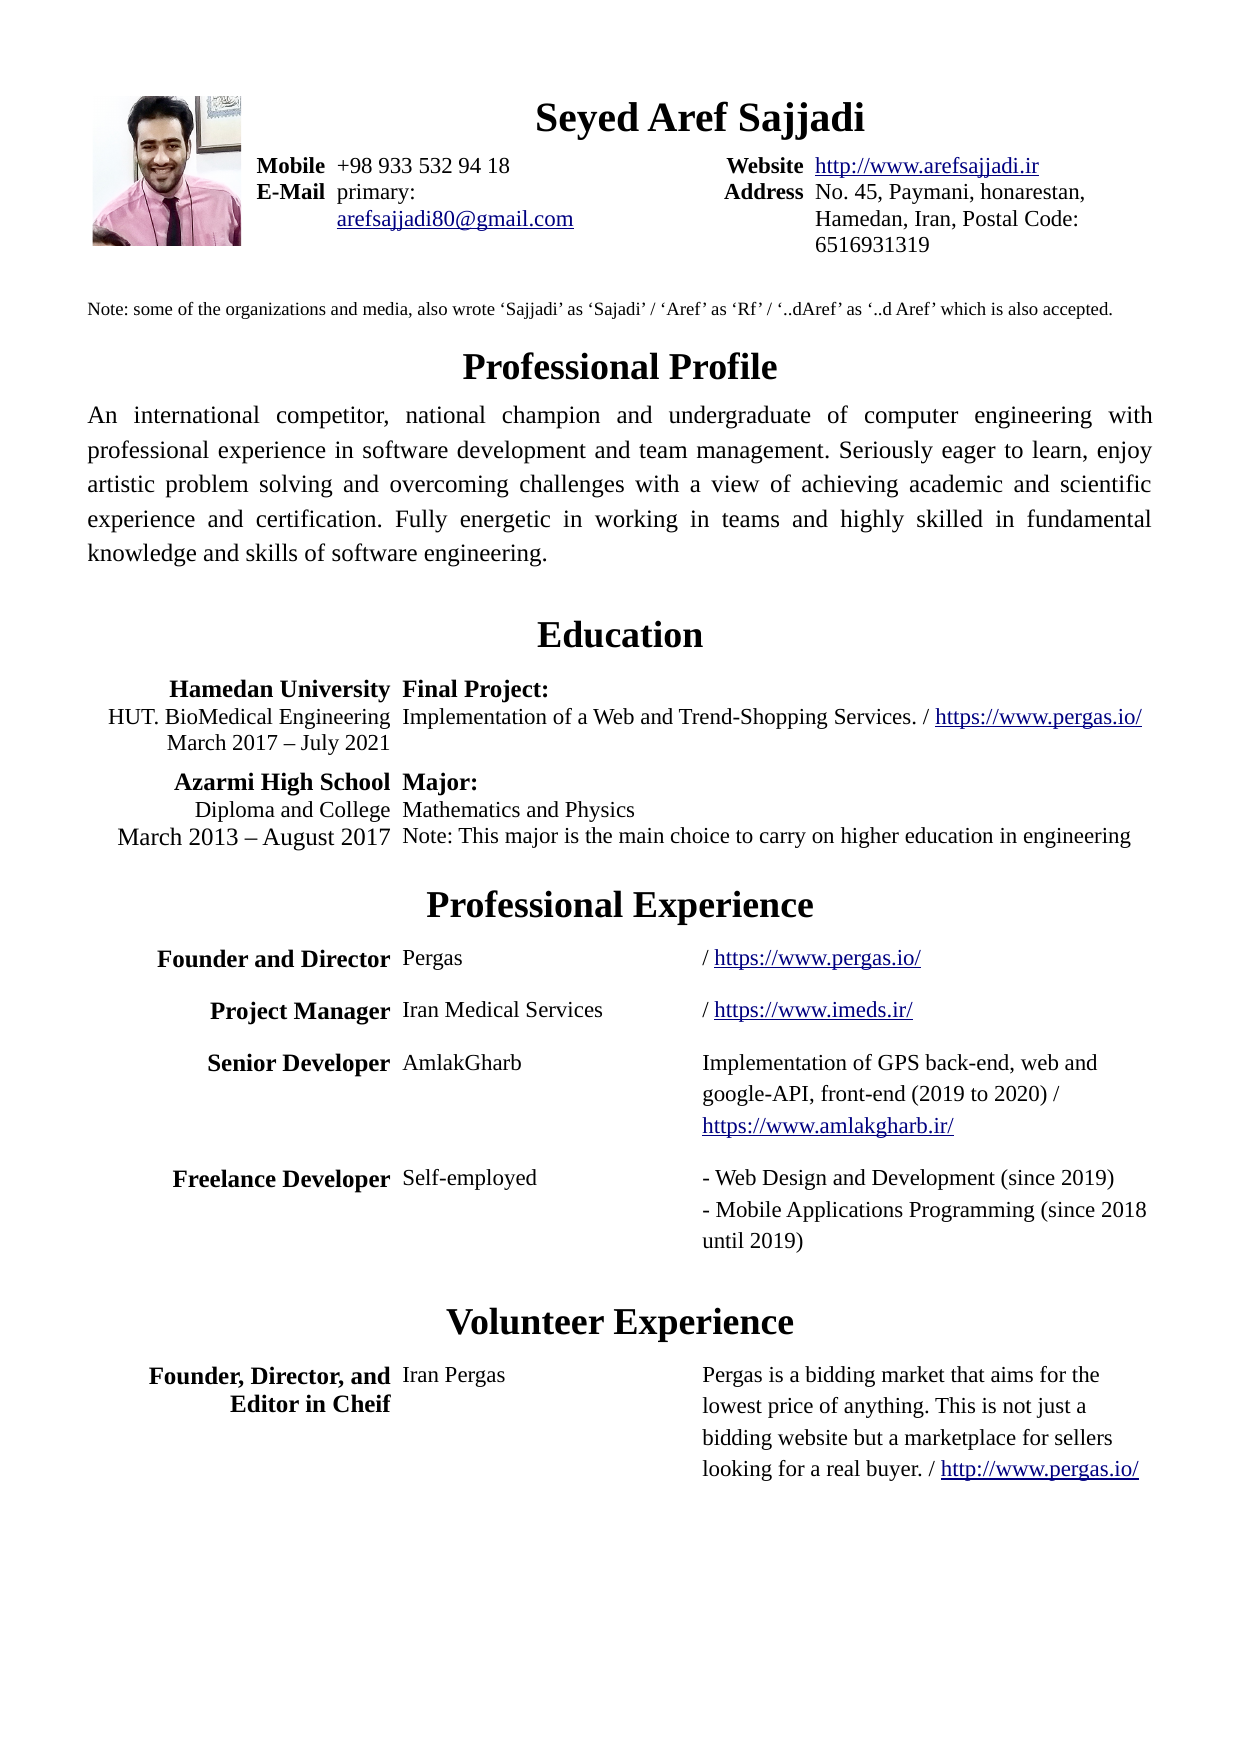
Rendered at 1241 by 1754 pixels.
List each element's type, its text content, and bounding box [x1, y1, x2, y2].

table_header [87, 87, 247, 298]
table_cell - Web Design and Development (since 2019) - Mobile Applications Programming (since 2018 until 2019) [696, 1158, 1153, 1274]
table_header Iran Pergas [396, 1355, 696, 1502]
table_header Final Project: Implementation of a Web and Trend-Shopping Services. / https://www.pergas.io/ [396, 669, 1153, 762]
table_header Founder and Director [87, 938, 396, 990]
table_cell +98 933 532 94 18 primary: arefsajjadi80@gmail.com [331, 146, 716, 298]
table_cell http://www.arefsajjadi.ir No. 45, Paymani, honarestan, Hamedan, Iran, Postal Code: 6516931319 [809, 146, 1153, 298]
table_header Seyed Aref Sajjadi [247, 87, 1153, 146]
table_cell Freelance Developer [87, 1158, 396, 1274]
text An international competitor, national champion and undergraduate of computer engineering with professional experience in software development and team management. Seriously eager to learn, enjoy artistic problem solving and overcoming challenges with a view of achieving academic and scientific experience and certification. Fully energetic in working in teams and highly skilled in fundamental knowledge and skills of software engineering. [87, 401, 1153, 567]
table_cell Self-employed [396, 1158, 696, 1274]
table_cell Website Address [716, 146, 809, 298]
table_cell Major: Mathematics and Physics Note: This major is the main choice to carry on higher education in engineering [396, 762, 1153, 857]
table_header Pergas is a bidding market that aims for the lowest price of anything. This is not just a bidding website but a marketplace for sellers looking for a real buyer. / http://www.pergas.io/ [696, 1355, 1153, 1502]
table_header / https://www.pergas.io/ [696, 938, 1153, 990]
subtitle Education [87, 612, 1153, 656]
subtitle Professional Profile [87, 344, 1153, 388]
table_header Pergas [396, 938, 696, 990]
text Note: some of the organizations and media, also wrote ‘Sajjadi’ as ‘Sajadi’ / ‘Aref’ as ‘Rf’ / ‘..dAref’ as ‘..d Aref’ which is also accepted. [87, 298, 1153, 319]
table_cell Mobile E-Mail [247, 146, 331, 298]
table_header Founder, Director, and Editor in Cheif [87, 1355, 396, 1502]
table_cell AmlakGharb [396, 1043, 696, 1158]
table_cell Azarmi High School Diploma and College March 2013 – August 2017 [87, 762, 396, 857]
subtitle Professional Experience [87, 882, 1153, 926]
picture [92, 96, 242, 246]
table_cell Iran Medical Services [396, 990, 696, 1043]
table_cell Project Manager [87, 990, 396, 1043]
subtitle Volunteer Experience [87, 1299, 1153, 1342]
table_cell / https://www.imeds.ir/ [696, 990, 1153, 1043]
table_header Hamedan University HUT. BioMedical Engineering March 2017 – July 2021 [87, 669, 396, 762]
table_cell Senior Developer [87, 1043, 396, 1158]
table_cell Implementation of GPS back-end, web and google-API, front-end (2019 to 2020) / https://www.amlakgharb.ir/ [696, 1043, 1153, 1158]
